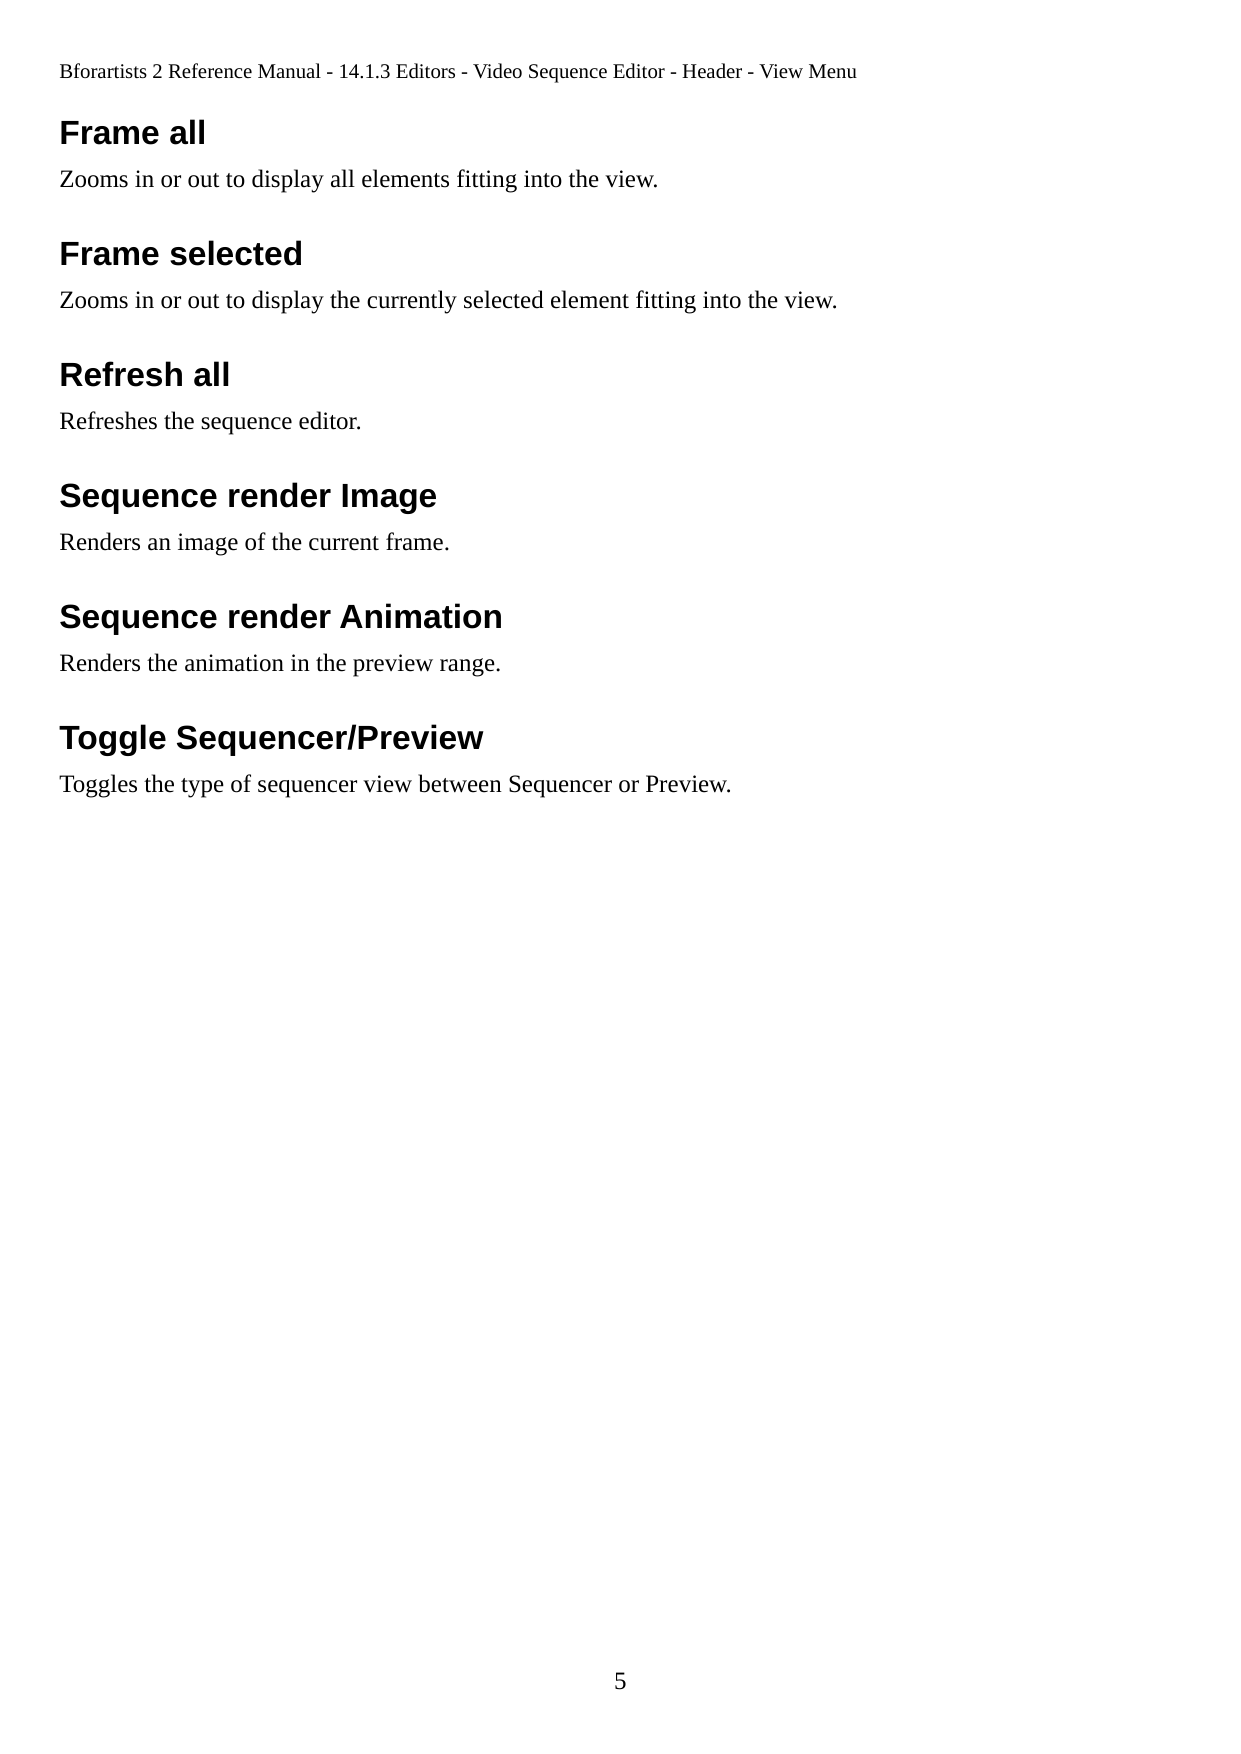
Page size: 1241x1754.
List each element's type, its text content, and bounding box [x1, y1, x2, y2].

subtitle Sequence render Animation [59, 597, 1181, 635]
subtitle Sequence render Image [59, 476, 1181, 514]
text Refreshes the sequence editor. [59, 406, 1181, 434]
subtitle Toggle Sequencer/Preview [59, 718, 1181, 756]
text Zooms in or out to display the currently selected element fitting into the view. [59, 285, 1181, 313]
subtitle Frame all [59, 113, 1181, 151]
text Renders the animation in the preview range. [59, 648, 1181, 677]
text Zooms in or out to display all elements fitting into the view. [59, 164, 1181, 192]
subtitle Frame selected [59, 234, 1181, 272]
subtitle Refresh all [59, 355, 1181, 393]
text Toggles the type of sequencer view between Sequencer or Preview. [59, 769, 1181, 798]
text Renders an image of the current frame. [59, 527, 1181, 556]
